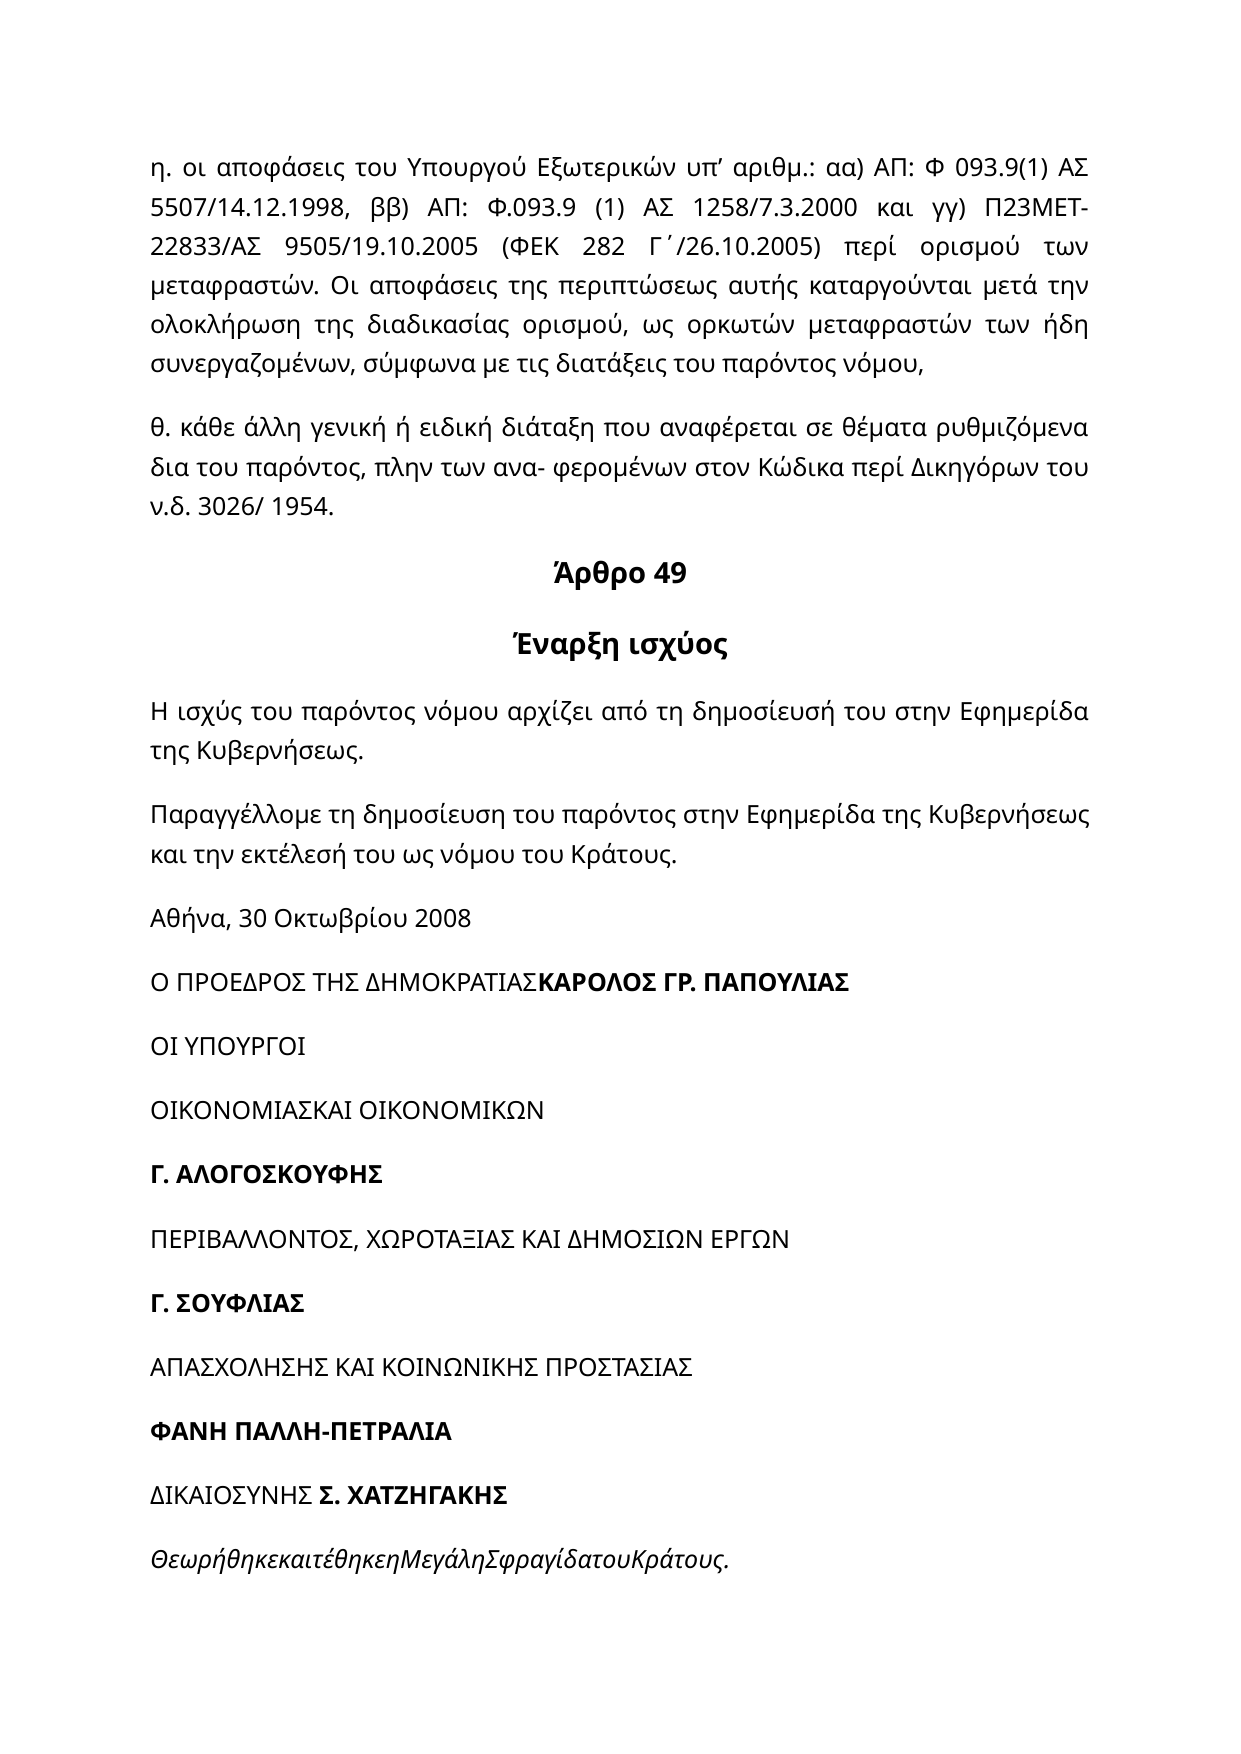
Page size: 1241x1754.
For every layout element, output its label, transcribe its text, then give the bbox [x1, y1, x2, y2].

text ΑΠΑΣΧΟΛΗΣΗΣ ΚΑΙ ΚΟΙΝΩΝΙΚΗΣ ΠΡΟΣΤΑΣΙΑΣ [150, 1349, 1090, 1384]
text ΔΙΚΑΙΟΣΥΝΗΣ Σ. ΧΑΤΖΗΓΑΚΗΣ [150, 1478, 1090, 1512]
text Αθήνα, 30 Οκτωβρίου 2008 [150, 900, 1090, 934]
text Η ισχύς του παρόντος νόμου αρχίζει από τη δημοσίευσή του στην Εφημερίδα της Κυβερνήσεως. [150, 694, 1090, 767]
text Γ. ΣΟΥΦΛΙΑΣ [150, 1285, 1090, 1319]
text ΦΑΝΗ ΠΑΛΛΗ-ΠΕΤΡΑΛΙΑ [150, 1414, 1090, 1448]
text Ο ΠΡΟΕΔΡΟΣ ΤΗΣ ΔΗΜΟΚΡΑΤΙΑΣΚΑΡΟΛΟΣ ΓΡ. ΠΑΠΟΥΛΙΑΣ [150, 964, 1090, 999]
text ΘεωρήθηκεκαιτέθηκεηΜεγάληΣφραγίδατουΚράτους. [150, 1542, 1090, 1576]
text θ. κάθε άλλη γενική ή ειδική διάταξη που αναφέρεται σε θέματα ρυθμιζόμενα δια του παρόντος, πλην των ανα- φερομένων στον Κώδικα περί Δικηγόρων του ν.δ. 3026/ 1954. [150, 410, 1090, 522]
subtitle Άρθρο 49 [150, 552, 1090, 592]
text Παραγγέλλομε τη δημοσίευση του παρόντος στην Εφημερίδα της Κυβερνήσεως και την εκτέλεσή του ως νόμου του Κράτους. [150, 797, 1090, 870]
text Γ. AΛΟΓΟΣΚΟΥΦΗΣ [150, 1157, 1090, 1191]
subtitle Έναρξη ισχύος [150, 623, 1090, 663]
text ΠΕΡΙΒΑΛΛΟΝΤΟΣ, ΧΩΡΟΤΑΞΙΑΣ ΚΑΙ ΔΗΜΟΣΙΩΝ ΕΡΓΩΝ [150, 1221, 1090, 1255]
text ΟΙΚΟΝΟΜΙΑΣΚΑΙ ΟΙΚΟΝΟΜΙΚΩΝ [150, 1093, 1090, 1127]
text ΟΙ ΥΠΟΥΡΓΟΙ [150, 1029, 1090, 1063]
text η. οι αποφάσεις του Υπουργού Εξωτερικών υπ’ αριθμ.: αα) ΑΠ: Φ 093.9(1) ΑΣ 5507/14.12.1998, ββ) ΑΠ: Φ.093.9 (1) ΑΣ 1258/7.3.2000 και γγ) Π23ΜΕΤ- 22833/ΑΣ 9505/19.10.2005 (ΦΕΚ 282 Γ΄/26.10.2005) περί ορισμού των μεταφραστών. Οι αποφάσεις της περιπτώσεως αυτής καταργούνται μετά την ολοκλήρωση της διαδικασίας ορισμού, ως ορκωτών μεταφραστών των ήδη συνεργαζομένων, σύμφωνα με τις διατάξεις του παρόντος νόμου, [150, 150, 1090, 380]
